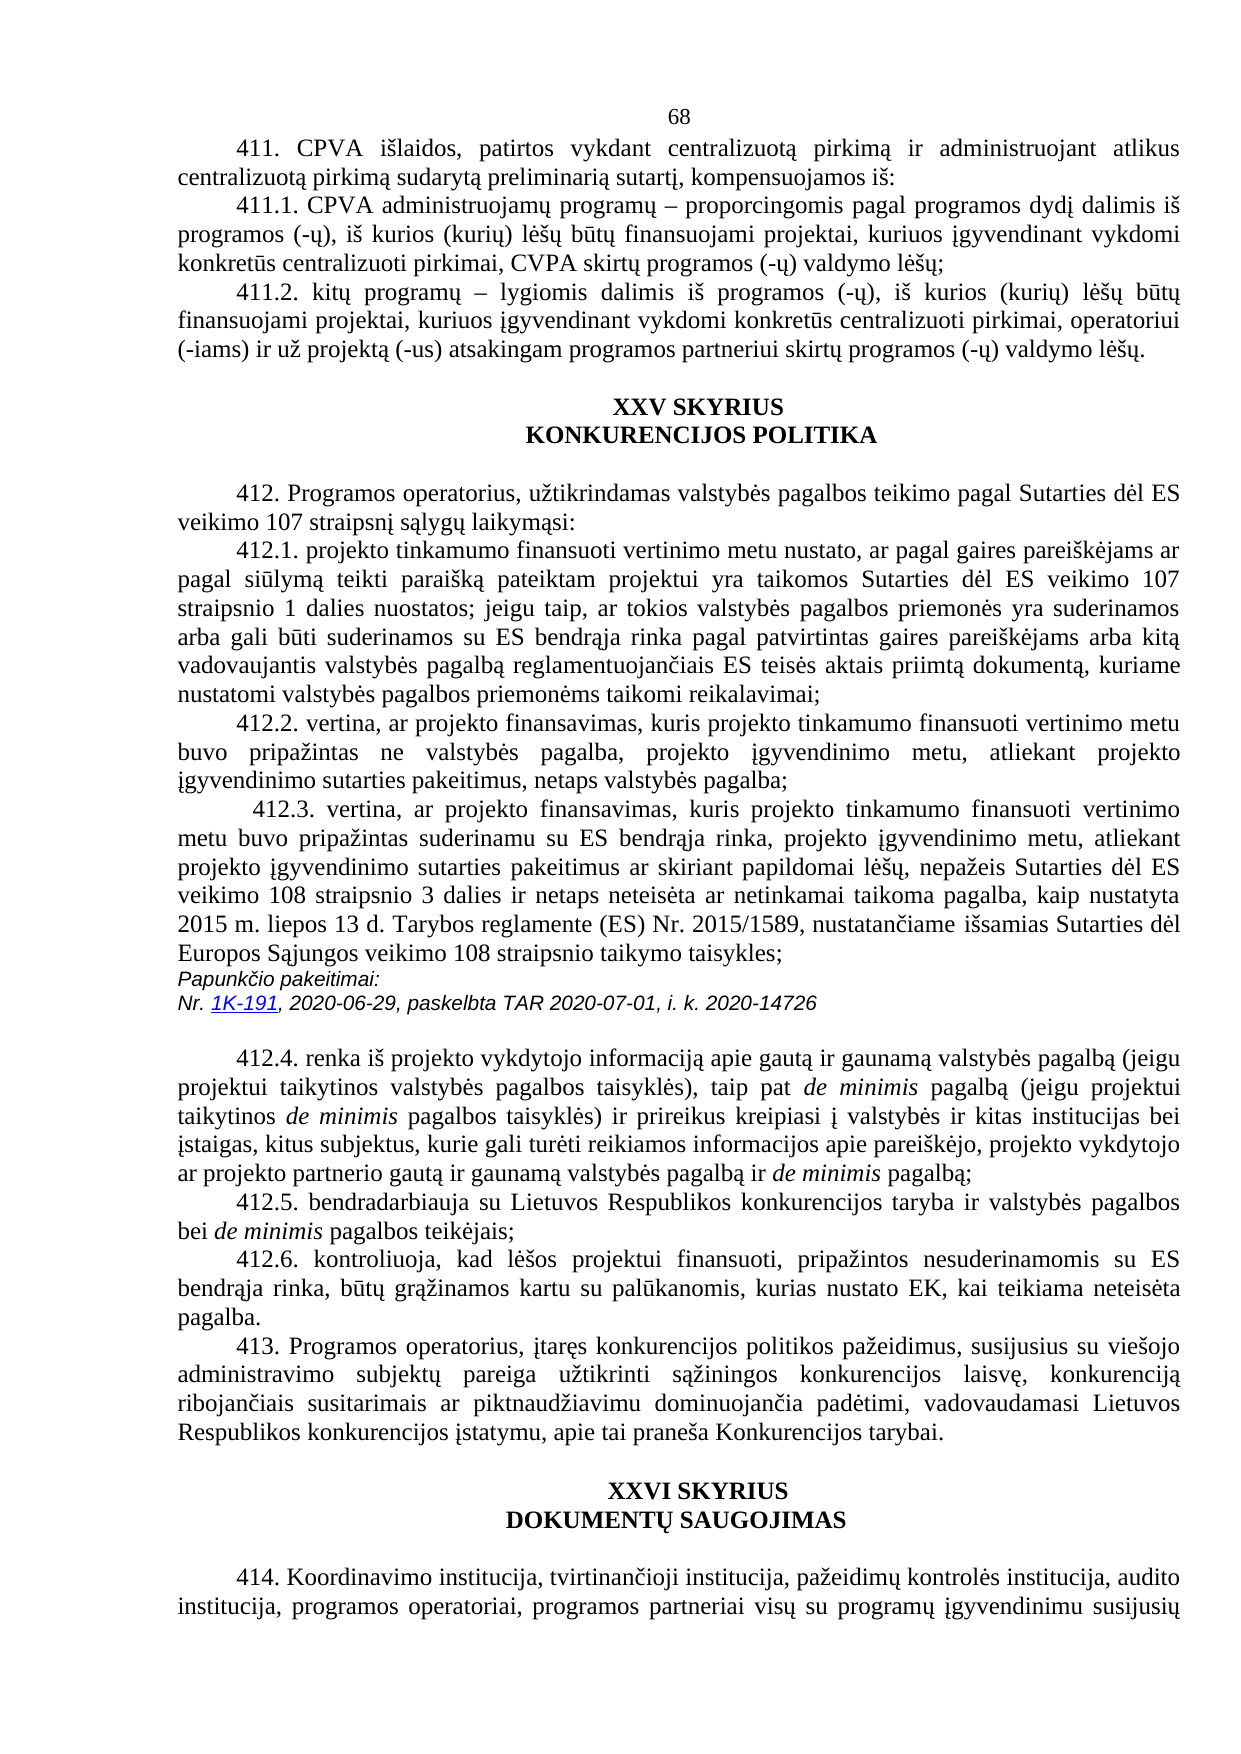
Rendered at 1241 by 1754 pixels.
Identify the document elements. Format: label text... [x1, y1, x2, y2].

text 412. Programos operatorius, užtikrindamas valstybės pagalbos teikimo pagal Sutarties dėl ES veikimo 107 straipsnį sąlygų laikymąsi: [177, 478, 1181, 535]
text XXV skyrius [215, 392, 1181, 420]
text 412.6. kontroliuoja, kad lėšos projektui finansuoti, pripažintos nesuderinamomis su ES bendrąja rinka, būtų grąžinamos kartu su palūkanomis, kurias nustato EK, kai teikiama neteisėta pagalba. [177, 1244, 1181, 1331]
text 412.3. vertina, ar projekto finansavimas, kuris projekto tinkamumo finansuoti vertinimo metu buvo pripažintas suderinamu su ES bendrąja rinka, projekto įgyvendinimo metu, atliekant projekto įgyvendinimo sutarties pakeitimus ar skiriant papildomai lėšų, nepažeis Sutarties dėl ES veikimo 108 straipsnio 3 dalies ir netaps neteisėta ar netinkamai taikoma pagalba, kaip nustatyta 2015 m. liepos 13 d. Tarybos reglamente (ES) Nr. 2015/1589, nustatančiame išsamias Sutarties dėl Europos Sąjungos veikimo 108 straipsnio taikymo taisykles; [177, 794, 1181, 967]
text 411. CPVA išlaidos, patirtos vykdant centralizuotą pirkimą ir administruojant atlikus centralizuotą pirkimą sudarytą preliminarią sutartį, kompensuojamos iš: [177, 133, 1181, 190]
text 411.2. kitų programų – lygiomis dalimis iš programos (-ų), iš kurios (kurių) lėšų būtų finansuojami projektai, kuriuos įgyvendinant vykdomi konkretūs centralizuoti pirkimai, operatoriui (-iams) ir už projektą (-us) atsakingam programos partneriui skirtų programos (-ų) valdymo lėšų. [177, 277, 1181, 363]
text 412.4. renka iš projekto vykdytojo informaciją apie gautą ir gaunamą valstybės pagalbą (jeigu projektui taikytinos valstybės pagalbos taisyklės), taip pat de minimis pagalbą (jeigu projektui taikytinos de minimis pagalbos taisyklės) ir prireikus kreipiasi į valstybės ir kitas institucijas bei įstaigas, kitus subjektus, kurie gali turėti reikiamos informacijos apie pareiškėjo, projekto vykdytojo ar projekto partnerio gautą ir gaunamą valstybės pagalbą ir de minimis pagalbą; [177, 1043, 1181, 1187]
text Nr. 1K-191, 2020-06-29, paskelbta TAR 2020-07-01, i. k. 2020-14726 [177, 991, 1181, 1014]
text Dokumentų saugojimas [177, 1505, 1181, 1534]
text KONKURENCIJOS POLITIKA [222, 420, 1181, 449]
text 412.1. projekto tinkamumo finansuoti vertinimo metu nustato, ar pagal gaires pareiškėjams ar pagal siūlymą teikti paraišką pateiktam projektui yra taikomos Sutarties dėl ES veikimo 107 straipsnio 1 dalies nuostatos; jeigu taip, ar tokios valstybės pagalbos priemonės yra suderinamos arba gali būti suderinamos su ES bendrąja rinka pagal patvirtintas gaires pareiškėjams arba kitą vadovaujantis valstybės pagalbą reglamentuojančiais ES teisės aktais priimtą dokumentą, kuriame nustatomi valstybės pagalbos priemonėms taikomi reikalavimai; [177, 535, 1181, 708]
text 412.5. bendradarbiauja su Lietuvos Respublikos konkurencijos taryba ir valstybės pagalbos bei de minimis pagalbos teikėjais; [177, 1187, 1181, 1244]
text XXVI skyrius [215, 1476, 1181, 1505]
text 414. Koordinavimo institucija, tvirtinančioji institucija, pažeidimų kontrolės institucija, audito institucija, programos operatoriai, programos partneriai visų su programų įgyvendinimu susijusių [177, 1562, 1181, 1620]
text 413. Programos operatorius, įtaręs konkurencijos politikos pažeidimus, susijusius su viešojo administravimo subjektų pareiga užtikrinti sąžiningos konkurencijos laisvę, konkurenciją ribojančiais susitarimais ar piktnaudžiavimu dominuojančia padėtimi, vadovaudamasi Lietuvos Respublikos konkurencijos įstatymu, apie tai praneša Konkurencijos tarybai. [177, 1331, 1181, 1446]
text 411.1. CPVA administruojamų programų – proporcingomis pagal programos dydį dalimis iš programos (-ų), iš kurios (kurių) lėšų būtų finansuojami projektai, kuriuos įgyvendinant vykdomi konkretūs centralizuoti pirkimai, CVPA skirtų programos (-ų) valdymo lėšų; [177, 190, 1181, 277]
text 412.2. vertina, ar projekto finansavimas, kuris projekto tinkamumo finansuoti vertinimo metu buvo pripažintas ne valstybės pagalba, projekto įgyvendinimo metu, atliekant projekto įgyvendinimo sutarties pakeitimus, netaps valstybės pagalba; [177, 708, 1181, 794]
text Papunkčio pakeitimai: [177, 967, 1181, 991]
